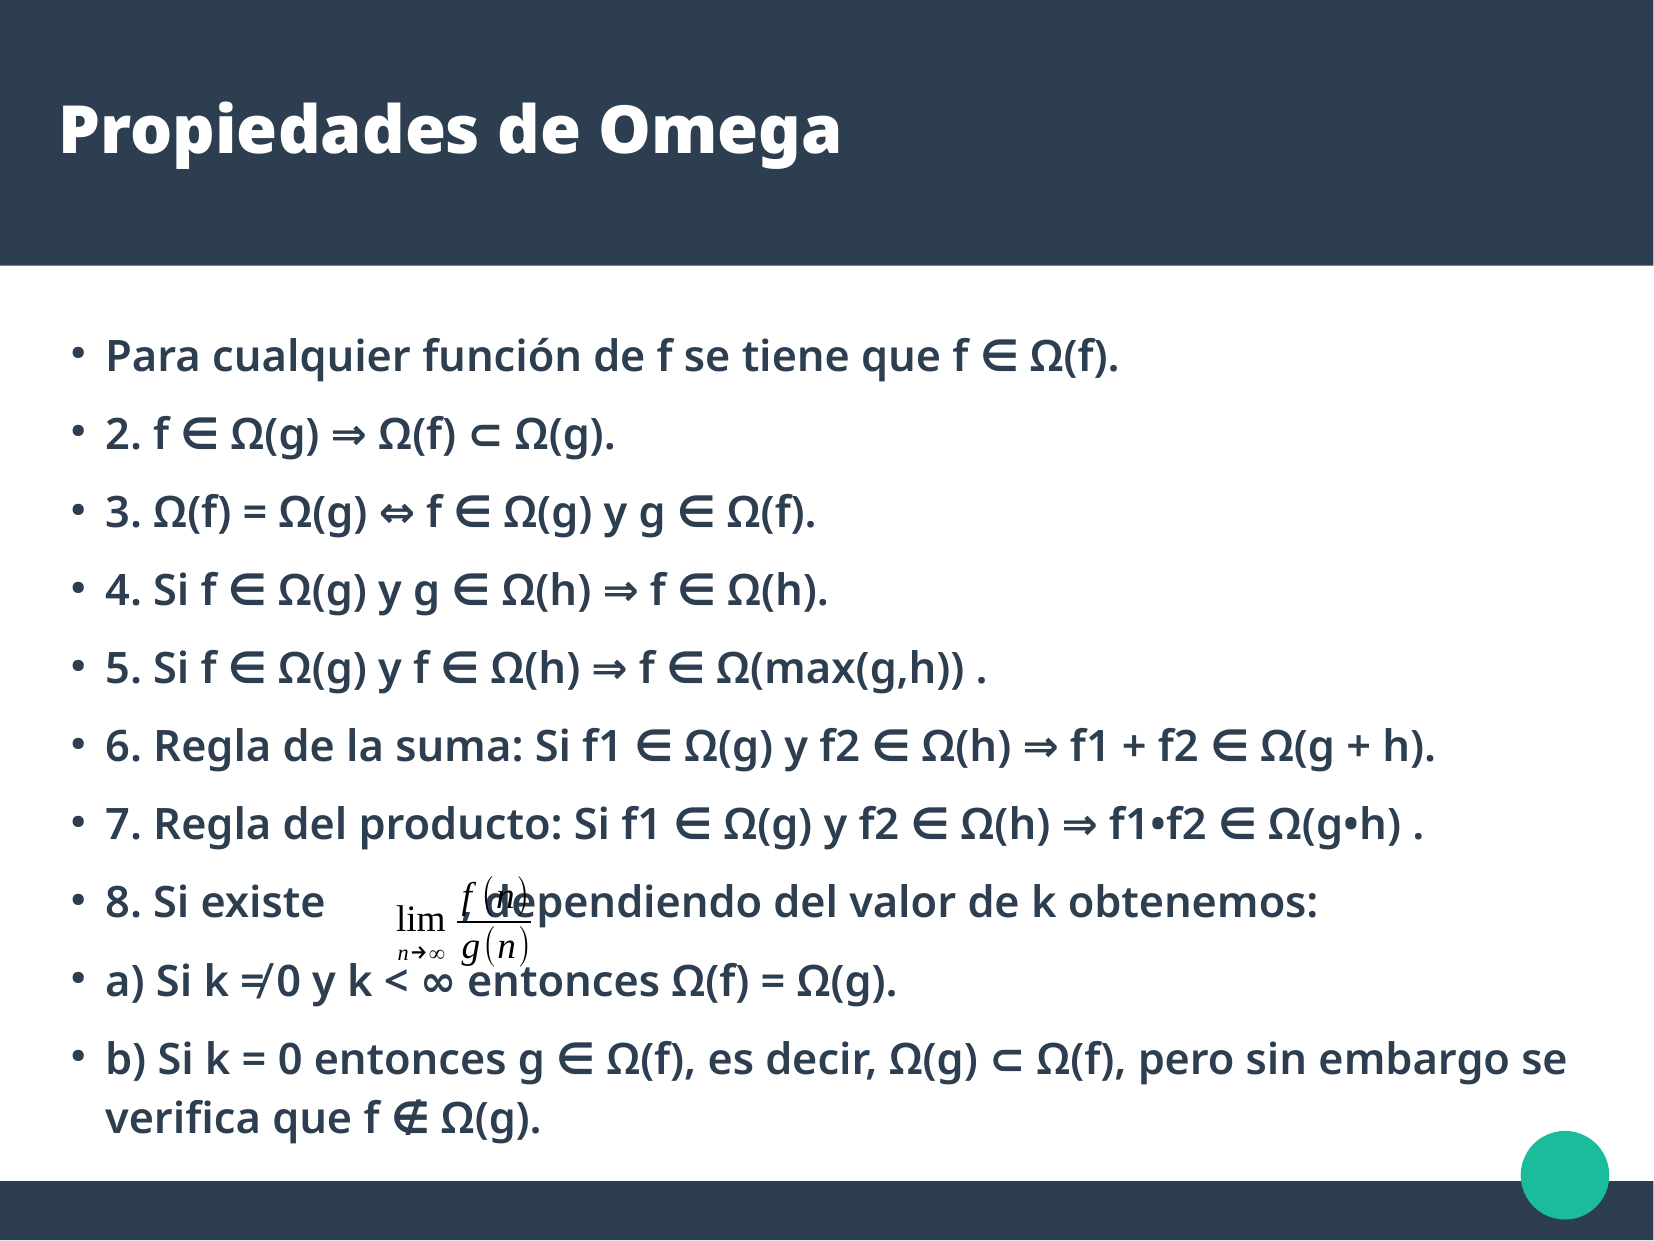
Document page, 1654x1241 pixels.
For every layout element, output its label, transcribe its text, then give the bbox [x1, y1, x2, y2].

chart [389, 874, 540, 970]
title Propiedades de Omega [59, 49, 1595, 207]
list Para cualquier función de f se tiene que f ∈ Ω(f). 2. f ∈ Ω(g) ⇒ Ω(f) ⊂ Ω(g). 3. Ω(f) = Ω(g) ⇔ f ∈ Ω(g) y g ∈ Ω(f). 4. Si f ∈ Ω(g) y g ∈ Ω(h) ⇒ f ∈ Ω(h). 5. Si f ∈ Ω(g) y f ∈ Ω(h) ⇒ f ∈ Ω(max(g,h)) . 6. Regla de la suma: Si f1 ∈ Ω(g) y f2 ∈ Ω(h) ⇒ f1 + f2 ∈ Ω(g + h). 7. Regla del producto: Si f1 ∈ Ω(g) y f2 ∈ Ω(h) ⇒ f1•f2 ∈ Ω(g•h) . 8. Si existe , dependiendo del valor de k obtenemos: a) Si k ≠ 0 y k < ∞ entonces Ω(f) = Ω(g). b) Si k = 0 entonces g ∈ Ω(f), es decir, Ω(g) ⊂ Ω(f), pero sin embargo se verifica que f ∉ Ω(g). [59, 324, 1595, 1152]
